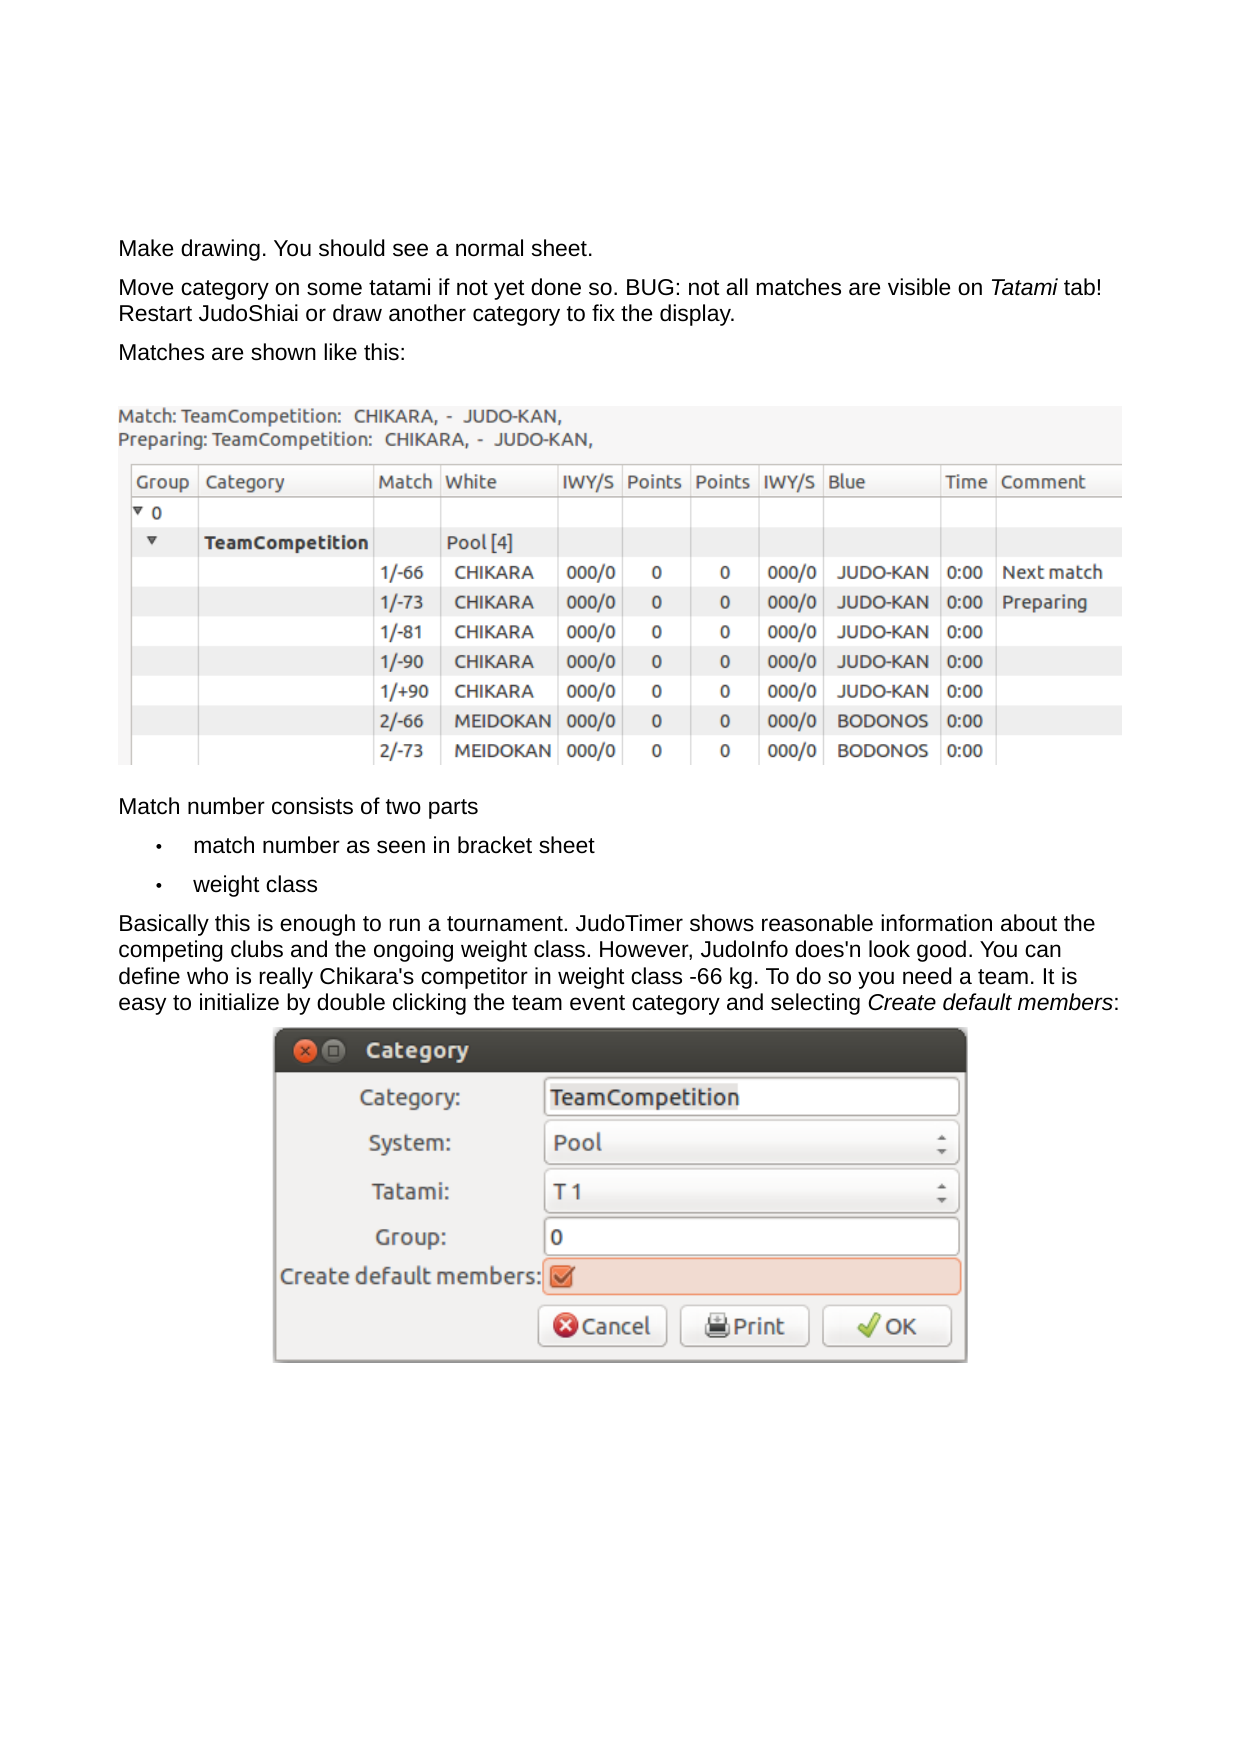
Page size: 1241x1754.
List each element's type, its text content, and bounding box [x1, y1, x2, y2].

picture [118, 406, 1122, 765]
list match number as seen in bracket sheet [156, 832, 1122, 858]
text Basically this is enough to run a tournament. JudoTimer shows reasonable information about the competing clubs and the ongoing weight class. However, JudoInfo does'n look good. You can define who is really Chikara's competitor in weight class -66 kg. To do so you need a team. It is easy to initialize by double clicking the team event category and selecting Create default members: [118, 910, 1122, 1015]
text Move category on some tatami if not yet done so. BUG: not all matches are visible on Tatami tab! Restart JudoShiai or draw another category to fix the display. [118, 273, 1122, 326]
picture [272, 1027, 968, 1363]
list weight class [156, 871, 1122, 897]
text Matches are shown like this: [118, 339, 1122, 365]
text Match number consists of two parts [118, 793, 1122, 820]
text Make drawing. You should see a normal sheet. [118, 235, 1122, 261]
